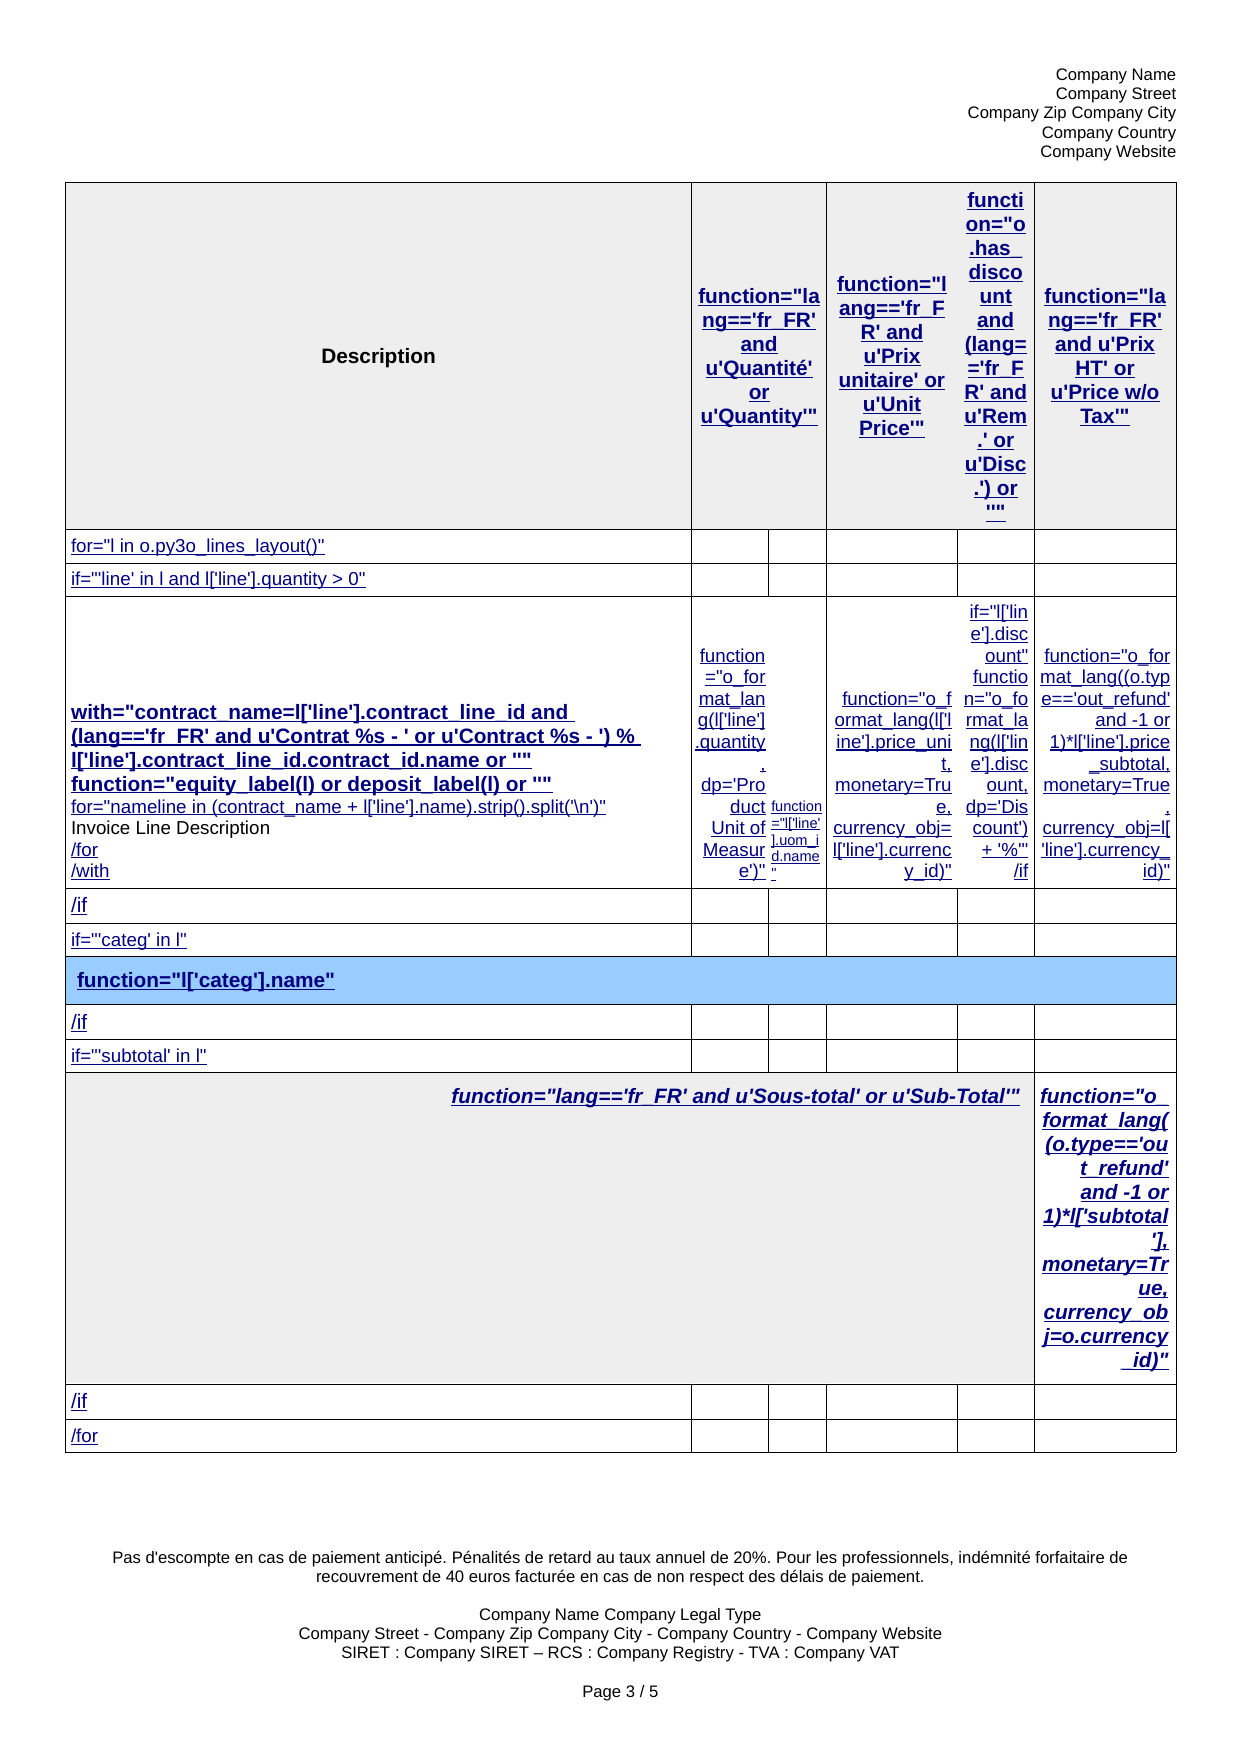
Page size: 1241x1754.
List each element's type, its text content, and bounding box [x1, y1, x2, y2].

table_cell [958, 564, 1034, 596]
table_cell function="o_format_lang(l['line'].quantity, dp='Product Unit of Measure')" [692, 597, 768, 887]
table_cell [769, 1040, 826, 1072]
table_cell with="contract_name=l['line'].contract_line_id and (lang=='fr_FR' and u'Contrat %s - ' or u'Contract %s - ') % l['line'].contract_line_id.contract_id.name or ''" function="equity_label(l) or deposit_label(l) or ''" for="nameline in (contract_name + l['line'].name).strip().split('\n')" Invoice Line Description /for /with [66, 597, 691, 887]
table_cell [827, 1005, 957, 1039]
table_cell [958, 530, 1034, 562]
table_cell function="o_format_lang(l['line'].price_unit, monetary=True, currency_obj=l['line'].currency_id)" [827, 597, 957, 887]
table_cell [827, 530, 957, 562]
table_cell [692, 889, 768, 923]
table_cell [958, 1040, 1034, 1072]
table_cell if="'categ' in l" [66, 924, 691, 956]
table_cell [692, 924, 768, 956]
table_cell /if [66, 1385, 691, 1419]
table_cell [958, 1420, 1034, 1452]
table_cell [958, 1005, 1034, 1039]
table_cell function="lang=='fr_FR' and u'Sous-total' or u'Sub-Total'" [66, 1073, 1034, 1383]
table_cell [958, 889, 1034, 923]
table_cell [692, 1420, 768, 1452]
table_cell [958, 924, 1034, 956]
table_cell function="o_format_lang((o.type=='out_refund' and -1 or 1)*l['subtotal'], monetary=True, currency_obj=o.currency_id)" [1035, 1073, 1176, 1383]
table_cell [1035, 924, 1176, 956]
table_cell [827, 1385, 957, 1419]
table_cell [769, 1385, 826, 1419]
table_cell for="l in o.py3o_lines_layout()" [66, 530, 691, 562]
table_header Description [66, 183, 691, 529]
table_cell [692, 530, 768, 562]
table_cell function="l['categ'].name" [66, 957, 1176, 1004]
table_cell [769, 530, 826, 562]
table_cell [827, 1040, 957, 1072]
table_cell /for [66, 1420, 691, 1452]
table_cell [1035, 530, 1176, 562]
table_header function="lang=='fr_FR' and u'Quantité' or u'Quantity'" [692, 183, 826, 529]
table_cell [769, 1420, 826, 1452]
table_header function="o.has_discount and (lang=='fr_FR' and u'Rem.' or u'Disc.') or ''" [957, 183, 1034, 529]
table_cell [1035, 1005, 1176, 1039]
table_cell /if [66, 889, 691, 923]
table_cell [1035, 889, 1176, 923]
table_cell [692, 564, 768, 596]
table_cell function="o_format_lang((o.type=='out_refund' and -1 or 1)*l['line'].price_subtotal, monetary=True, currency_obj=l['line'].currency_id)" [1035, 597, 1176, 887]
table_header function="lang=='fr_FR' and u'Prix unitaire' or u'Unit Price'" [827, 183, 957, 529]
table_cell if="'line' in l and l['line'].quantity > 0" [66, 564, 691, 596]
table_cell [1035, 564, 1176, 596]
table_cell /if [66, 1005, 691, 1039]
table_cell [827, 1420, 957, 1452]
table_cell [827, 564, 957, 596]
table_cell if="'subtotal' in l" [66, 1040, 691, 1072]
table_cell [769, 564, 826, 596]
table_cell [1035, 1040, 1176, 1072]
table_cell [692, 1005, 768, 1039]
table_cell [827, 924, 957, 956]
table_cell [692, 1040, 768, 1072]
table_cell [769, 924, 826, 956]
table_cell [827, 889, 957, 923]
table_cell [958, 1385, 1034, 1419]
table_cell [1035, 1420, 1176, 1452]
table_cell [769, 889, 826, 923]
table_cell if="l['line'].discount" function="o_format_lang(l['line'].discount, dp='Discount') + '%'" /if [957, 597, 1034, 887]
table_header function="lang=='fr_FR' and u'Prix HT' or u'Price w/o Tax'" [1035, 183, 1176, 529]
table_cell [1035, 1385, 1176, 1419]
table_cell [769, 1005, 826, 1039]
table_cell [692, 1385, 768, 1419]
table_cell function="l['line'].uom_id.name" [768, 597, 826, 887]
